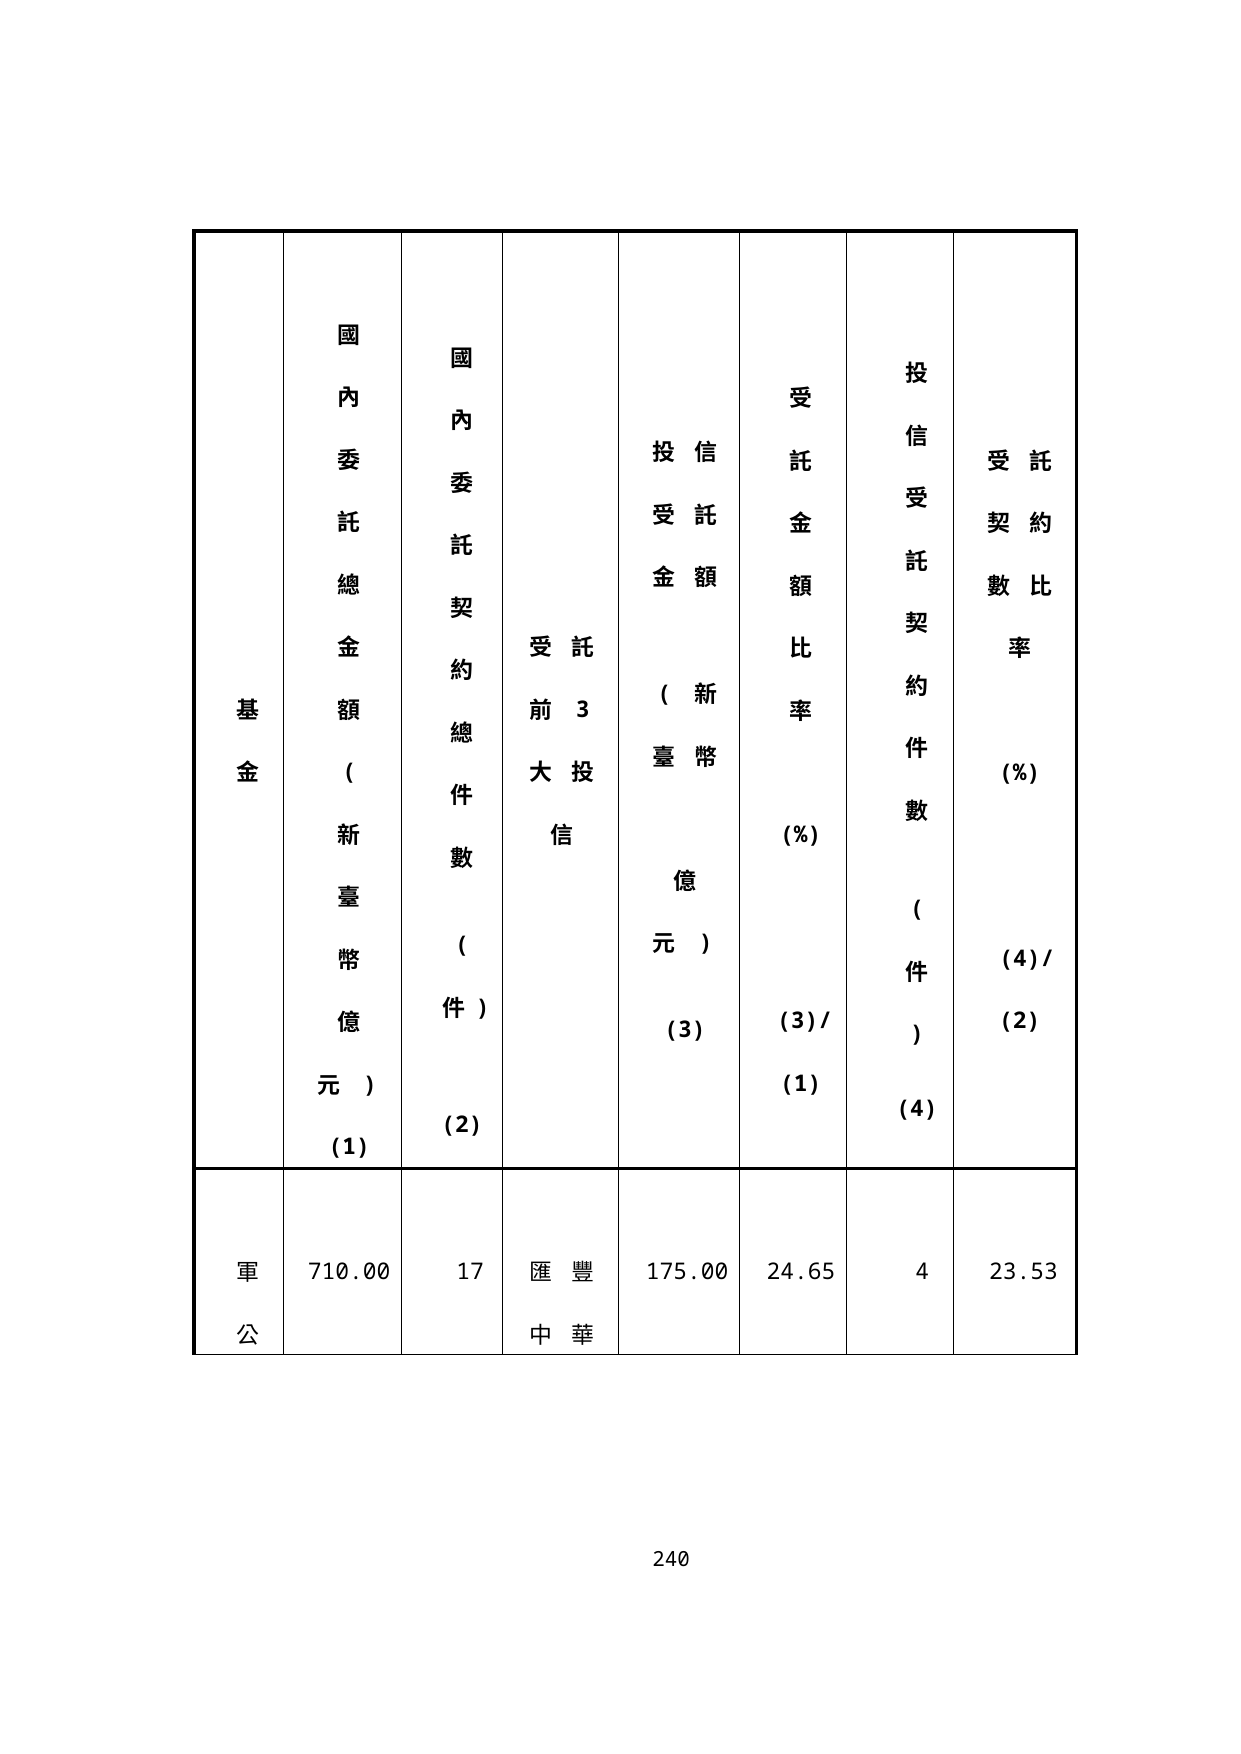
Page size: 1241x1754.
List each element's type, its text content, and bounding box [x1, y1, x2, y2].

table_cell 17 [402, 1170, 502, 1354]
table_header 受託前3大投信 [503, 233, 618, 1167]
table_header 國內委託契約總件數 (件) (2) [402, 233, 502, 1167]
table_header 投信受託金額 (新臺幣 億元) (3) [619, 233, 739, 1167]
table_cell 匯豐中華 [503, 1170, 618, 1354]
table_cell 23.53 [954, 1170, 1075, 1354]
table_header 基金 [196, 233, 283, 1167]
table_header 受託契約數比率 (%) (4)/(2) [954, 233, 1075, 1167]
table_cell 175.00 [619, 1170, 739, 1354]
table_header 國內委託總金額 (新臺幣 億元) (1) [284, 233, 401, 1167]
table_cell 24.65 [740, 1170, 846, 1354]
table_header 投信受託契約件數 (件) (4) [847, 233, 953, 1167]
table_cell 4 [847, 1170, 953, 1354]
table_cell 710.00 [284, 1170, 401, 1354]
table_cell 軍公教退撫基金 [196, 1170, 283, 1354]
table_header 受託金額比率 (%) (3)/(1) [740, 233, 846, 1167]
